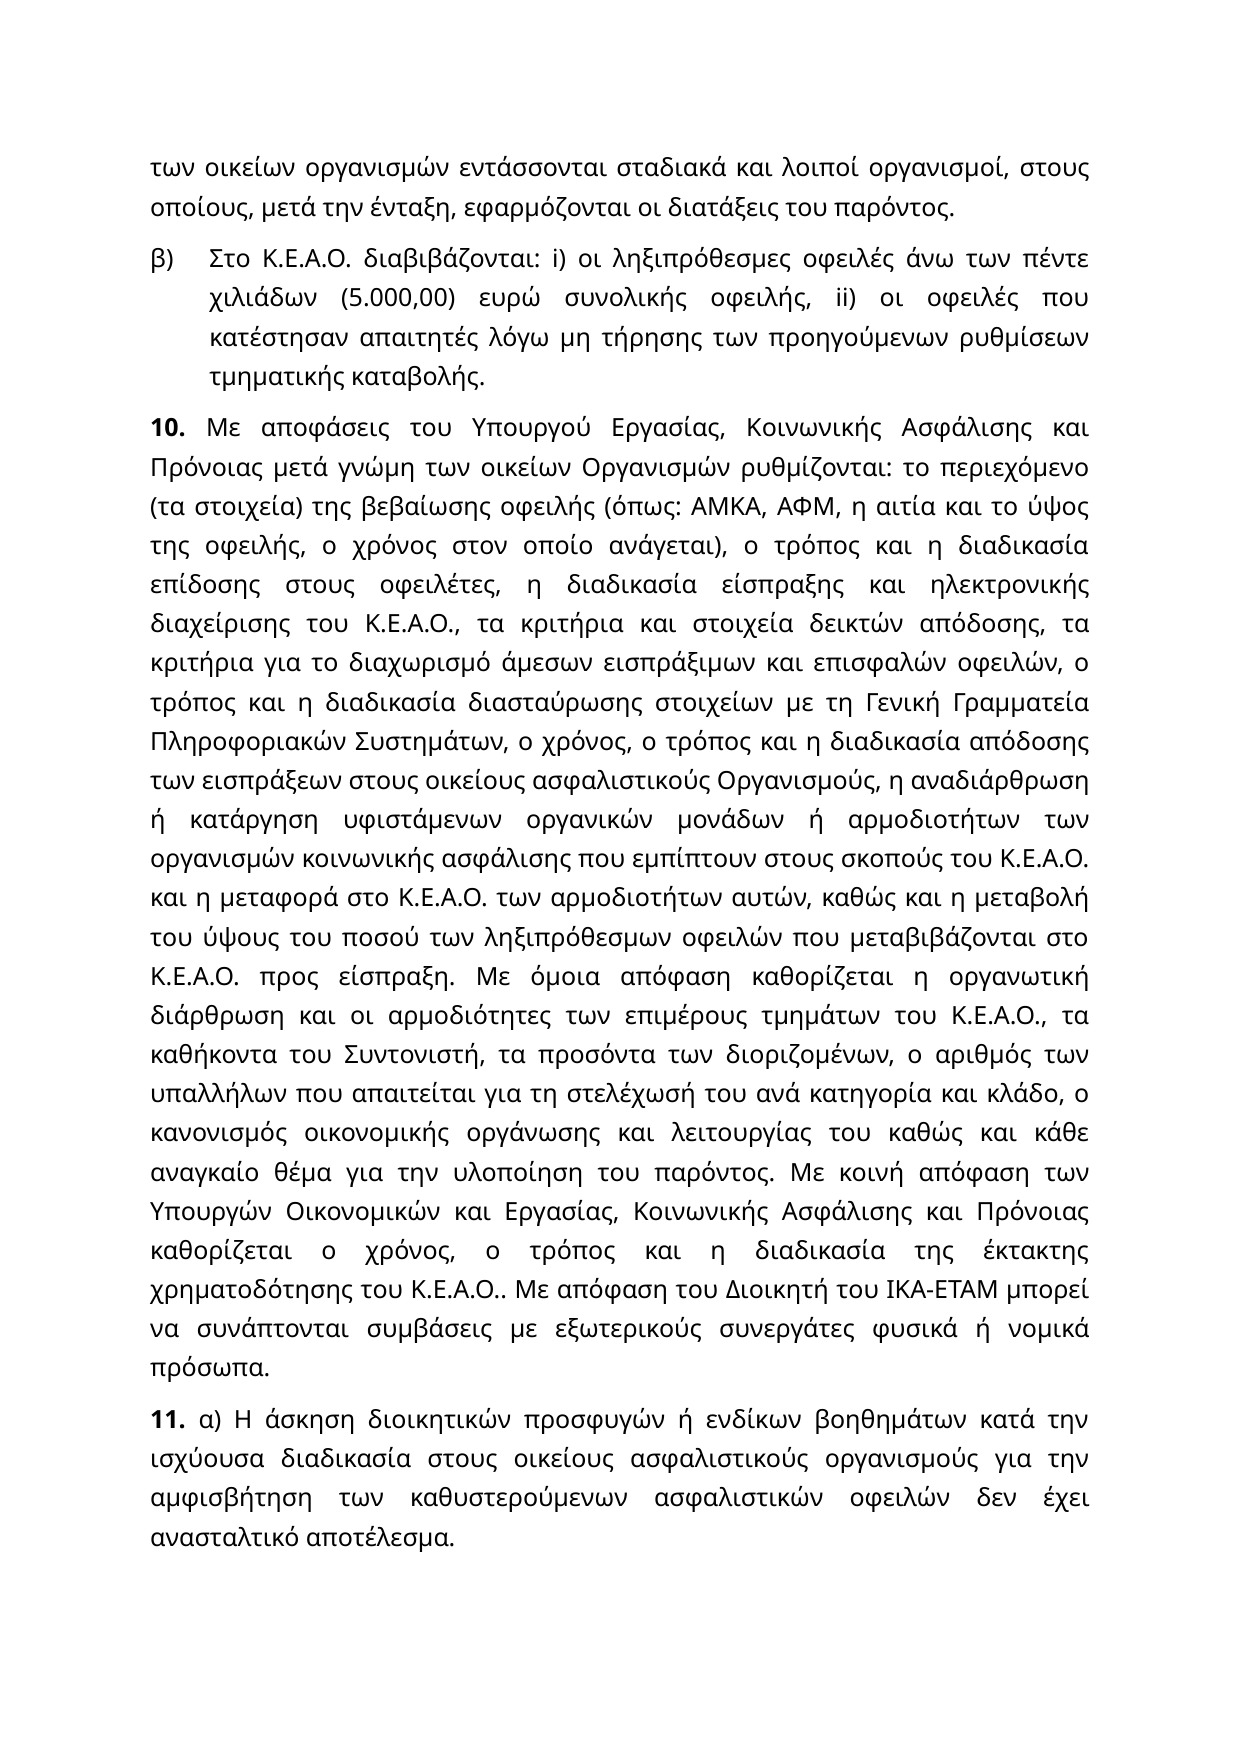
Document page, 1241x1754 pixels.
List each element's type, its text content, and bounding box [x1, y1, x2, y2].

text 11. α) Η άσκηση διοικητικών προσφυγών ή ενδίκων βοηθημάτων κατά την ισχύουσα διαδικασία στους οικείους ασφαλιστικούς οργανισμούς για την αμφισβήτηση των καθυστερούμενων ασφαλιστικών οφειλών δεν έχει ανασταλτικό αποτέλεσμα. [150, 1402, 1090, 1553]
text 10. Με αποφάσεις του Υπουργού Εργασίας, Κοινωνικής Ασφάλισης και Πρόνοιας μετά γνώμη των οικείων Οργανισμών ρυθμίζονται: το περιεχόμενο (τα στοιχεία) της βεβαίωσης οφειλής (όπως: ΑΜΚΑ, ΑΦΜ, η αιτία και το ύψος της οφειλής, ο χρόνος στον οποίο ανάγεται), ο τρόπος και η διαδικασία επίδοσης στους οφειλέτες, η διαδικασία είσπραξης και ηλεκτρονικής διαχείρισης του Κ.Ε.Α.Ο., τα κριτήρια και στοιχεία δεικτών απόδοσης, τα κριτήρια για το διαχωρισμό άμεσων εισπράξιμων και επισφαλών οφειλών, ο τρόπος και η διαδικασία διασταύρωσης στοιχείων με τη Γενική Γραμματεία Πληροφοριακών Συστημάτων, ο χρόνος, ο τρόπος και η διαδικασία απόδοσης των εισπράξεων στους οικείους ασφαλιστικούς Οργανισμούς, η αναδιάρθρωση ή κατάργηση υφιστάμενων οργανικών μονάδων ή αρμοδιοτήτων των οργανισμών κοινωνικής ασφάλισης που εμπίπτουν στους σκοπούς του Κ.Ε.Α.Ο. και η μεταφορά στο Κ.Ε.Α.Ο. των αρμοδιοτήτων αυτών, καθώς και η μεταβολή του ύψους του ποσού των ληξιπρόθεσμων οφειλών που μεταβιβάζονται στο Κ.Ε.Α.Ο. προς είσπραξη. Με όμοια απόφαση καθορίζεται η οργανωτική διάρθρωση και οι αρμοδιότητες των επιμέρους τμημάτων του Κ.Ε.Α.Ο., τα καθήκοντα του Συντονιστή, τα προσόντα των διοριζομένων, ο αριθμός των υπαλλήλων που απαιτείται για τη στελέχωσή του ανά κατηγορία και κλάδο, ο κανονισμός οικονομικής οργάνωσης και λειτουργίας του καθώς και κάθε αναγκαίο θέμα για την υλοποίηση του παρόντος. Με κοινή απόφαση των Υπουργών Οικονομικών και Εργασίας, Κοινωνικής Ασφάλισης και Πρόνοιας καθορίζεται ο χρόνος, ο τρόπος και η διαδικασία της έκτακτης χρηματοδότησης του Κ.Ε.Α.Ο.. Με απόφαση του Διοικητή του ΙΚΑ-ΕΤΑΜ μπορεί να συνάπτονται συμβάσεις με εξωτερικούς συνεργάτες φυσικά ή νομικά πρόσωπα. [150, 410, 1090, 1384]
list β) Στο Κ.Ε.Α.Ο. διαβιβάζονται: i) οι ληξιπρόθεσμες οφειλές άνω των πέντε χιλιάδων (5.000,00) ευρώ συνολικής οφειλής, ii) οι οφειλές που κατέστησαν απαιτητές λόγω μη τήρησης των προηγούμενων ρυθμίσεων τμηματικής καταβολής. [150, 241, 1090, 392]
text των οικείων οργανισμών εντάσσονται σταδιακά και λοιποί οργανισμοί, στους οποίους, μετά την ένταξη, εφαρμόζονται οι διατάξεις του παρόντος. [150, 150, 1090, 223]
